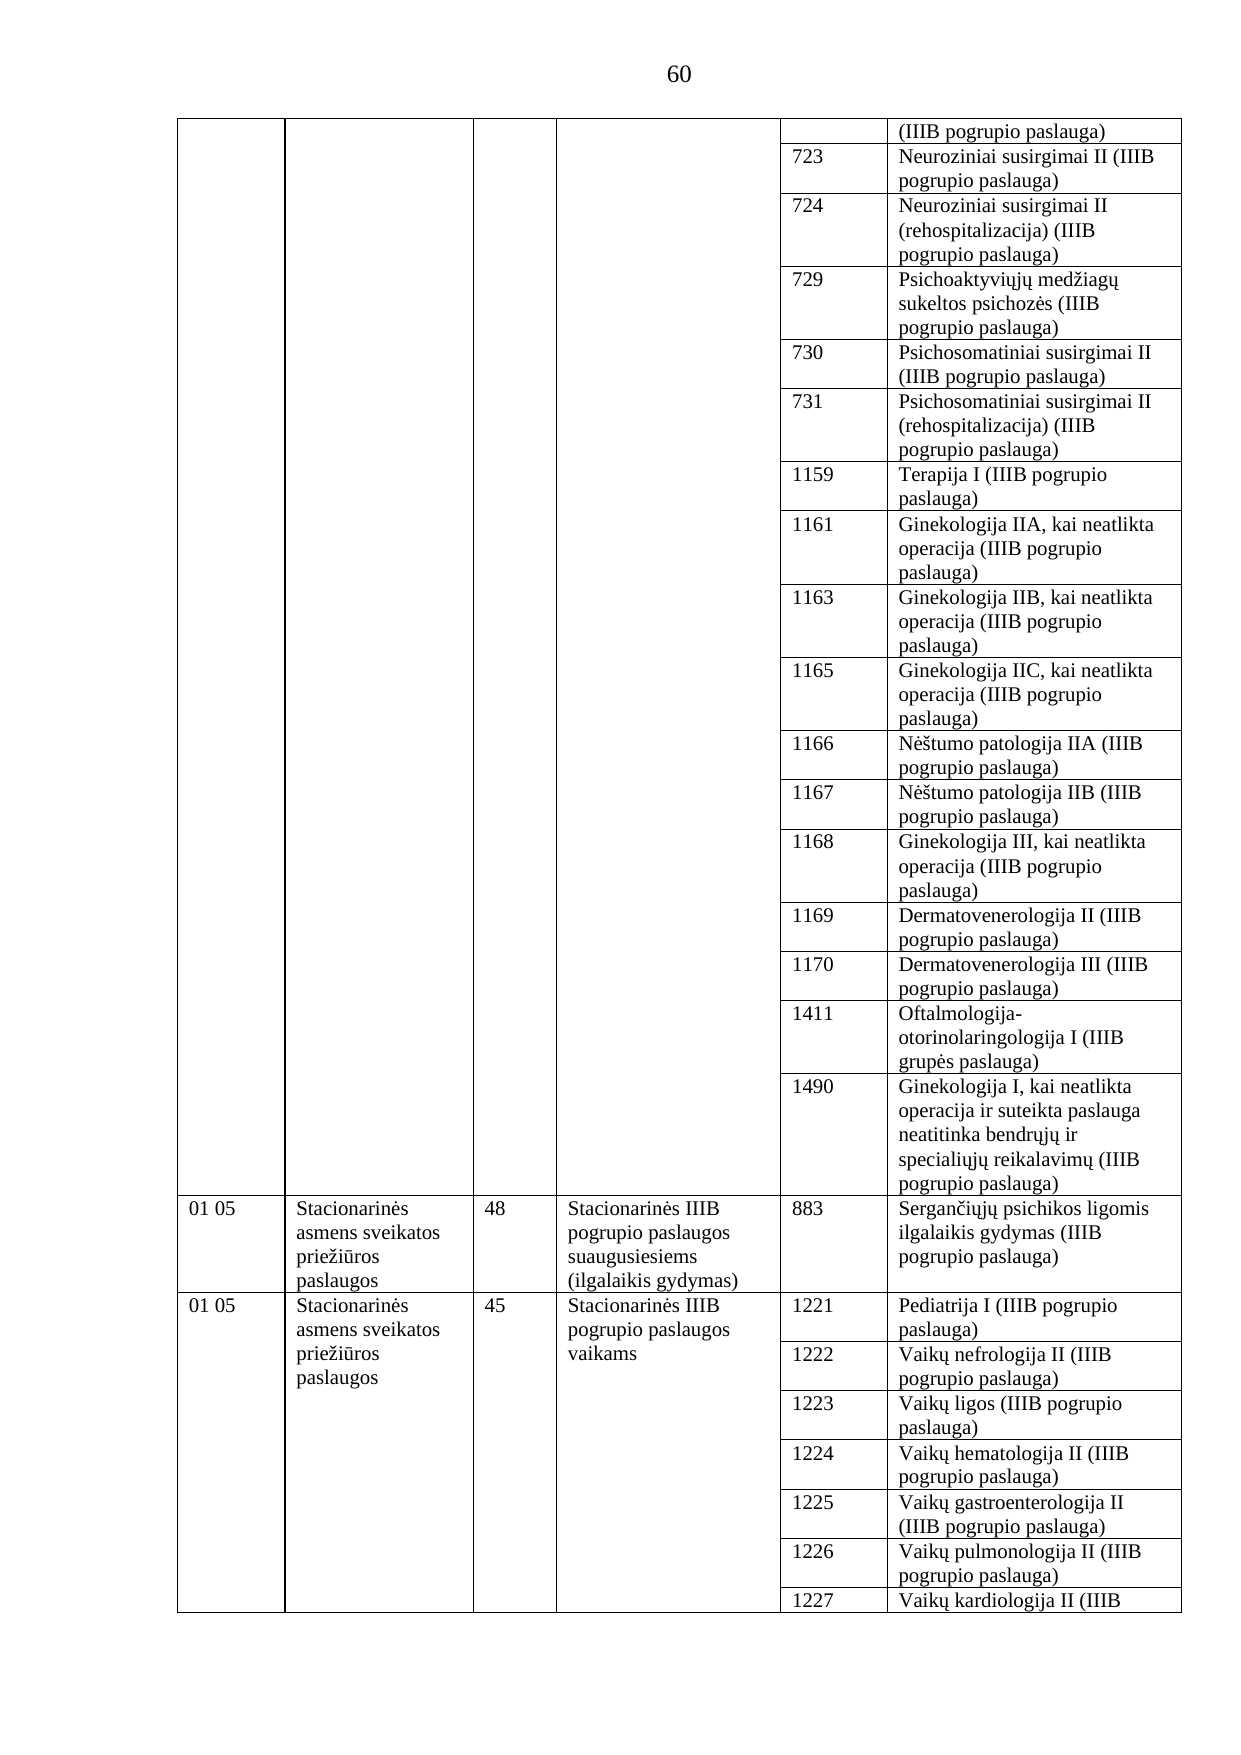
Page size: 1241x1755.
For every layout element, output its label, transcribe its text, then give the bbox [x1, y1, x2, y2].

table_cell Ginekologija III, kai neatlikta operacija (IIIB pogrupio paslauga) [888, 830, 1181, 902]
table_cell Vaikų kardiologija II (IIIB [888, 1588, 1181, 1612]
table_cell [474, 119, 556, 1194]
table_cell Nėštumo patologija IIB (IIIB pogrupio paslauga) [888, 780, 1181, 828]
table_cell Vaikų gastroenterologija II (IIIB pogrupio paslauga) [888, 1490, 1181, 1538]
table_cell 724 [781, 194, 887, 266]
table_cell 730 [781, 340, 887, 388]
table_cell 1165 [781, 658, 887, 730]
table_cell 1163 [781, 585, 887, 657]
table_cell Ginekologija I, kai neatlikta operacija ir suteikta paslauga neatitinka bendrųjų ir specialiųjų reikalavimų (IIIB pogrupio paslauga) [888, 1074, 1181, 1194]
table_cell Stacionarinės IIIB pogrupio paslaugos vaikams [557, 1293, 780, 1612]
table_cell 731 [781, 389, 887, 461]
table_cell Ginekologija IIA, kai neatlikta operacija (IIIB pogrupio paslauga) [888, 511, 1181, 584]
table_cell Psichosomatiniai susirgimai II (IIIB pogrupio paslauga) [888, 340, 1181, 388]
table_cell 1169 [781, 903, 887, 951]
table_cell [557, 119, 780, 1194]
table_cell Pediatrija I (IIIB pogrupio paslauga) [888, 1293, 1181, 1341]
table_cell Sergančiųjų psichikos ligomis ilgalaikis gydymas (IIIB pogrupio paslauga) [888, 1196, 1181, 1292]
table_cell [781, 119, 887, 143]
table_cell 45 [474, 1293, 556, 1612]
table_cell Vaikų nefrologija II (IIIB pogrupio paslauga) [888, 1342, 1181, 1390]
table_cell Vaikų ligos (IIIB pogrupio paslauga) [888, 1391, 1181, 1439]
table_cell Ginekologija IIC, kai neatlikta operacija (IIIB pogrupio paslauga) [888, 658, 1181, 730]
table_cell Stacionarinės asmens sveikatos priežiūros paslaugos [286, 1196, 473, 1292]
table_cell 1168 [781, 830, 887, 902]
table_cell Nėštumo patologija IIA (IIIB pogrupio paslauga) [888, 731, 1181, 779]
table_cell 1490 [781, 1074, 887, 1194]
table_cell Dermatovenerologija III (IIIB pogrupio paslauga) [888, 952, 1181, 1000]
table_cell Stacionarinės asmens sveikatos priežiūros paslaugos [286, 1293, 473, 1612]
table_cell Stacionarinės IIIB pogrupio paslaugos suaugusiesiems (ilgalaikis gydymas) [557, 1196, 780, 1292]
table_cell 883 [781, 1196, 887, 1292]
table_cell 1224 [781, 1440, 887, 1488]
table_cell 1225 [781, 1490, 887, 1538]
table_cell 1226 [781, 1539, 887, 1587]
table_cell 48 [474, 1196, 556, 1292]
table_cell 723 [781, 144, 887, 192]
table_cell 1221 [781, 1293, 887, 1341]
table_cell [286, 119, 473, 1194]
table_cell 01 05 [178, 1196, 284, 1292]
table_cell 1222 [781, 1342, 887, 1390]
table_cell 1411 [781, 1001, 887, 1073]
table_cell 729 [781, 267, 887, 339]
table_cell 1161 [781, 511, 887, 584]
table_cell Neuroziniai susirgimai II (IIIB pogrupio paslauga) [888, 144, 1181, 192]
table_cell 1170 [781, 952, 887, 1000]
table_cell 1159 [781, 462, 887, 510]
table_cell 1223 [781, 1391, 887, 1439]
table_cell Terapija I (IIIB pogrupio paslauga) [888, 462, 1181, 510]
table_cell (IIIB pogrupio paslauga) [888, 119, 1181, 143]
table_cell Ginekologija IIB, kai neatlikta operacija (IIIB pogrupio paslauga) [888, 585, 1181, 657]
table_cell 1227 [781, 1588, 887, 1612]
table_cell 01 05 [178, 1293, 284, 1612]
table_cell Dermatovenerologija II (IIIB pogrupio paslauga) [888, 903, 1181, 951]
table_cell Vaikų pulmonologija II (IIIB pogrupio paslauga) [888, 1539, 1181, 1587]
table_cell Neuroziniai susirgimai II (rehospitalizacija) (IIIB pogrupio paslauga) [888, 194, 1181, 266]
table_cell Oftalmologija-otorinolaringologija I (IIIB grupės paslauga) [888, 1001, 1181, 1073]
table_cell [178, 119, 284, 1194]
table_cell Vaikų hematologija II (IIIB pogrupio paslauga) [888, 1440, 1181, 1488]
table_cell Psichoaktyviųjų medžiagų sukeltos psichozės (IIIB pogrupio paslauga) [888, 267, 1181, 339]
table_cell Psichosomatiniai susirgimai II (rehospitalizacija) (IIIB pogrupio paslauga) [888, 389, 1181, 461]
table_cell 1166 [781, 731, 887, 779]
table_cell 1167 [781, 780, 887, 828]
